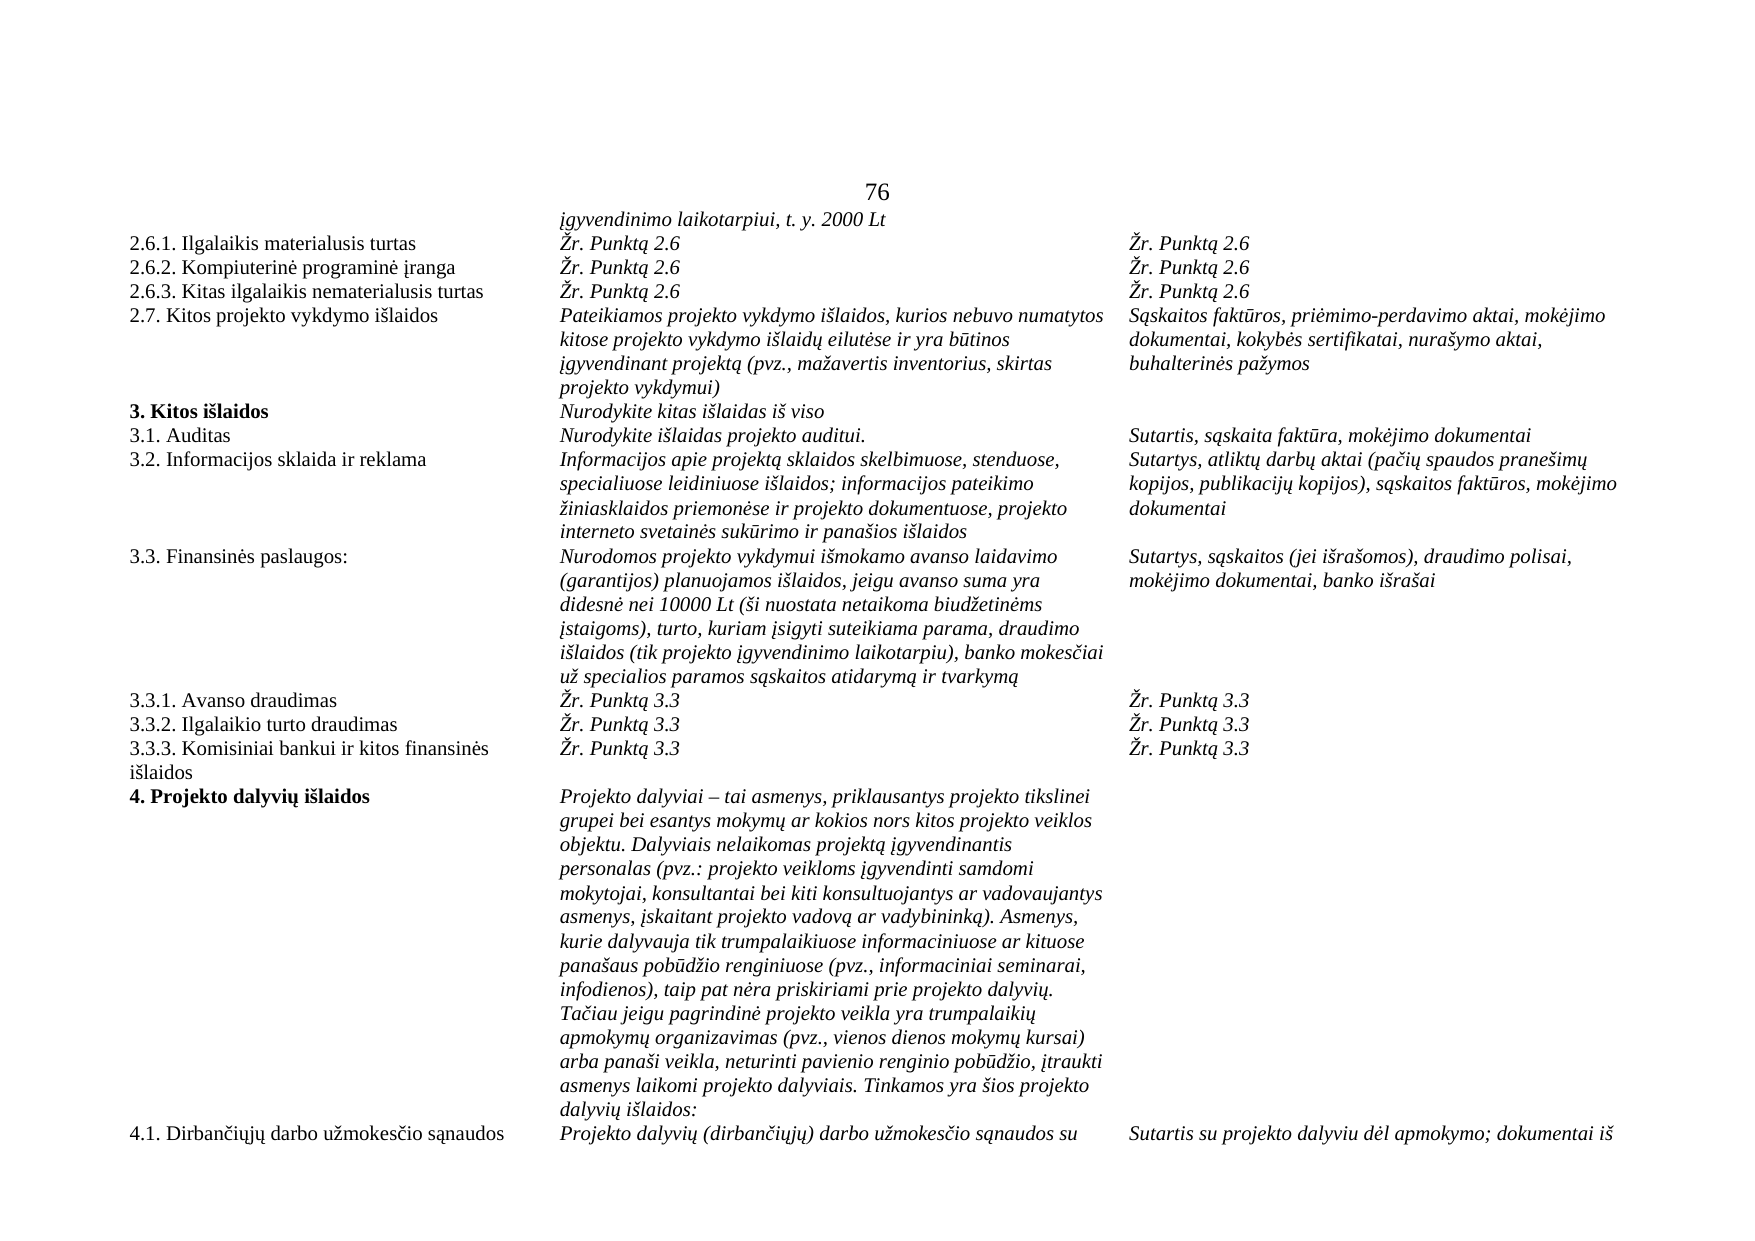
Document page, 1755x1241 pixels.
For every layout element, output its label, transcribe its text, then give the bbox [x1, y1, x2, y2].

table_cell Nurodomos projekto vykdymui išmokamo avanso laidavimo (garantijos) planuojamos išlaidos, jeigu avanso suma yra didesnė nei 10000 Lt (ši nuostata netaikoma biudžetinėms įstaigoms), turto, kuriam įsigyti suteikiama parama, draudimo išlaidos (tik projekto įgyvendinimo laikotarpiu), banko mokesčiai už specialios paramos sąskaitos atidarymą ir tvarkymą [548, 544, 1118, 688]
table_cell 3.1. Auditas [118, 423, 548, 447]
table_cell Žr. Punktą 2.6 [548, 255, 1118, 279]
table_cell 3.3.2. Ilgalaikio turto draudimas [118, 712, 548, 736]
table_cell Nurodykite išlaidas projekto auditui. [548, 423, 1118, 447]
table_cell 4.1. Dirbančiųjų darbo užmokesčio sąnaudos [118, 1121, 548, 1145]
table_cell Sutartis, sąskaita faktūra, mokėjimo dokumentai [1118, 423, 1636, 447]
table_cell Projekto dalyviai – tai asmenys, priklausantys projekto tikslinei grupei bei esantys mokymų ar kokios nors kitos projekto veiklos objektu. Dalyviais nelaikomas projektą įgyvendinantis personalas (pvz.: projekto veikloms įgyvendinti samdomi mokytojai, konsultantai bei kiti konsultuojantys ar vadovaujantys asmenys, įskaitant projekto vadovą ar vadybininką). Asmenys, kurie dalyvauja tik trumpalaikiuose informaciniuose ar kituose panašaus pobūdžio renginiuose (pvz., informaciniai seminarai, infodienos), taip pat nėra priskiriami prie projekto dalyvių. Tačiau jeigu pagrindinė projekto veikla yra trumpalaikių apmokymų organizavimas (pvz., vienos dienos mokymų kursai) arba panaši veikla, neturinti pavienio renginio pobūdžio, įtraukti asmenys laikomi projekto dalyviais. Tinkamos yra šios projekto dalyvių išlaidos: [548, 784, 1118, 1121]
table_cell 3.3.1. Avanso draudimas [118, 688, 548, 712]
table_cell [118, 207, 548, 231]
table_cell Sutartys, atliktų darbų aktai (pačių spaudos pranešimų kopijos, publikacijų kopijos), sąskaitos faktūros, mokėjimo dokumentai [1118, 447, 1636, 543]
table_cell 2.7. Kitos projekto vykdymo išlaidos [118, 303, 548, 399]
table_cell Informacijos apie projektą sklaidos skelbimuose, stenduose, specialiuose leidiniuose išlaidos; informacijos pateikimo žiniasklaidos priemonėse ir projekto dokumentuose, projekto interneto svetainės sukūrimo ir panašios išlaidos [548, 447, 1118, 543]
table_cell Sąskaitos faktūros, priėmimo-perdavimo aktai, mokėjimo dokumentai, kokybės sertifikatai, nurašymo aktai, buhalterinės pažymos [1118, 303, 1636, 399]
table_cell Sutartys, sąskaitos (jei išrašomos), draudimo polisai, mokėjimo dokumentai, banko išrašai [1118, 544, 1636, 688]
table_cell 3. Kitos išlaidos [118, 399, 548, 423]
table_cell Žr. Punktą 2.6 [1118, 279, 1636, 303]
table_cell Nurodykite kitas išlaidas iš viso [548, 399, 1118, 423]
table_cell [1118, 784, 1636, 1121]
table_cell 4. Projekto dalyvių išlaidos [118, 784, 548, 1121]
table_cell Žr. Punktą 3.3 [1118, 736, 1636, 784]
table_cell [1118, 399, 1636, 423]
table_cell 2.6.1. Ilgalaikis materialusis turtas [118, 231, 548, 255]
table_cell Pateikiamos projekto vykdymo išlaidos, kurios nebuvo numatytos kitose projekto vykdymo išlaidų eilutėse ir yra būtinos įgyvendinant projektą (pvz., mažavertis inventorius, skirtas projekto vykdymui) [548, 303, 1118, 399]
table_cell Žr. Punktą 3.3 [1118, 688, 1636, 712]
table_cell Žr. Punktą 3.3 [548, 736, 1118, 784]
table_cell 3.2. Informacijos sklaida ir reklama [118, 447, 548, 543]
table_cell Žr. Punktą 2.6 [1118, 255, 1636, 279]
table_cell [1118, 207, 1636, 231]
table_cell Žr. Punktą 3.3 [548, 688, 1118, 712]
table_cell Žr. Punktą 2.6 [548, 279, 1118, 303]
table_cell Žr. Punktą 3.3 [548, 712, 1118, 736]
table_cell Žr. Punktą 2.6 [1118, 231, 1636, 255]
table_cell Žr. Punktą 2.6 [548, 231, 1118, 255]
table_cell Žr. Punktą 3.3 [1118, 712, 1636, 736]
table_cell Sutartis su projekto dalyviu dėl apmokymo; dokumentai iš [1118, 1121, 1636, 1145]
table_cell 3.3.3. Komisiniai bankui ir kitos finansinės išlaidos [118, 736, 548, 784]
table_cell Projekto dalyvių (dirbančiųjų) darbo užmokesčio sąnaudos su [548, 1121, 1118, 1145]
table_cell 2.6.3. Kitas ilgalaikis nematerialusis turtas [118, 279, 548, 303]
table_cell įgyvendinimo laikotarpiui, t. y. 2000 Lt [548, 207, 1118, 231]
table_cell 3.3. Finansinės paslaugos: [118, 544, 548, 688]
table_cell 2.6.2. Kompiuterinė programinė įranga [118, 255, 548, 279]
